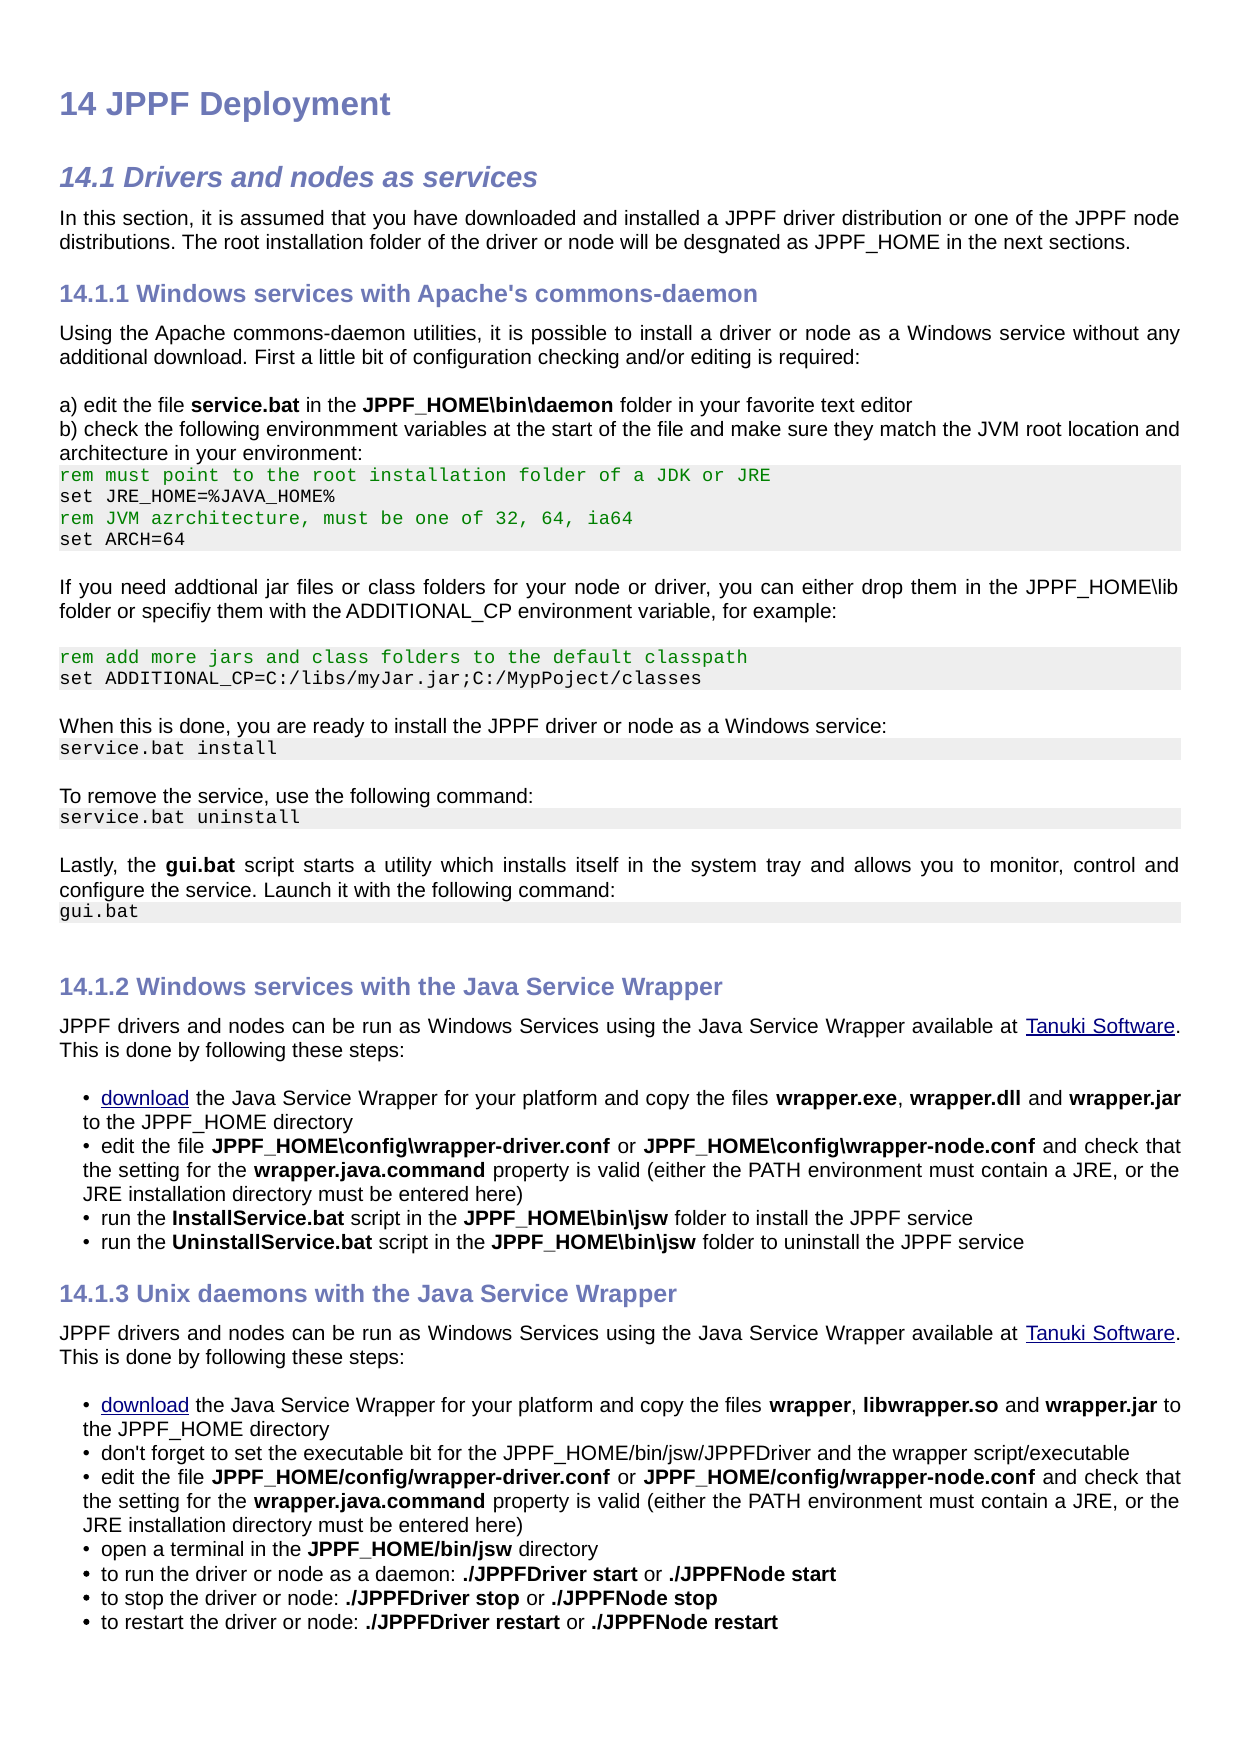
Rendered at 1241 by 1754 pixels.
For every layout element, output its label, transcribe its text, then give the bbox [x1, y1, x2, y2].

subtitle Windows services with Apache's commons-daemon [59, 279, 1181, 308]
list download the Java Service Wrapper for your platform and copy the files wrapper.exe, wrapper.dll and wrapper.jar to the JPPF_HOME directory [83, 1086, 1181, 1134]
text service.bat uninstall [59, 808, 1181, 829]
text In this section, it is assumed that you have downloaded and installed a JPPF driver distribution or one of the JPPF node distributions. The root installation folder of the driver or node will be desgnated as JPPF_HOME in the next sections. [59, 206, 1181, 254]
text set JRE_HOME=%JAVA_HOME% [59, 487, 1181, 508]
text JPPF drivers and nodes can be run as Windows Services using the Java Service Wrapper available at Tanuki Software. This is done by following these steps: [59, 1014, 1181, 1062]
list don't forget to set the executable bit for the JPPF_HOME/bin/jsw/JPPFDriver and the wrapper script/executable [83, 1441, 1181, 1465]
text JPPF drivers and nodes can be run as Windows Services using the Java Service Wrapper available at Tanuki Software. This is done by following these steps: [59, 1321, 1181, 1369]
list edit the file JPPF_HOME/config/wrapper-driver.conf or JPPF_HOME/config/wrapper-node.conf and check that the setting for the wrapper.java.command property is valid (either the PATH environment must contain a JRE, or the JRE installation directory must be entered here) [83, 1465, 1181, 1537]
list to restart the driver or node: ./JPPFDriver restart or ./JPPFNode restart [83, 1609, 1181, 1634]
text b) check the following environmment variables at the start of the file and make sure they match the JVM root location and architecture in your environment: [59, 417, 1181, 465]
list open a terminal in the JPPF_HOME/bin/jsw directory [83, 1537, 1181, 1561]
text rem must point to the root installation folder of a JDK or JRE [59, 465, 1181, 487]
text gui.bat [59, 902, 1181, 923]
subtitle Drivers and nodes as services [59, 160, 1181, 194]
list download the Java Service Wrapper for your platform and copy the files wrapper, libwrapper.so and wrapper.jar to the JPPF_HOME directory [83, 1393, 1181, 1441]
text a) edit the file service.bat in the JPPF_HOME\bin\daemon folder in your favorite text editor [59, 393, 1181, 417]
text To remove the service, use the following command: [59, 784, 1181, 808]
text Lastly, the gui.bat script starts a utility which installs itself in the system tray and allows you to monitor, control and configure the service. Launch it with the following command: [59, 853, 1181, 902]
text service.bat install [59, 738, 1181, 760]
text When this is done, you are ready to install the JPPF driver or node as a Windows service: [59, 714, 1181, 738]
text If you need addtional jar files or class folders for your node or driver, you can either drop them in the JPPF_HOME\lib folder or specifiy them with the ADDITIONAL_CP environment variable, for example: [59, 575, 1181, 623]
text set ARCH=64 [59, 529, 1181, 551]
subtitle Unix daemons with the Java Service Wrapper [59, 1279, 1181, 1308]
list run the InstallService.bat script in the JPPF_HOME\bin\jsw folder to install the JPPF service [83, 1206, 1181, 1230]
subtitle Windows services with the Java Service Wrapper [59, 972, 1181, 1001]
text rem add more jars and class folders to the default classpath [59, 647, 1181, 669]
text rem JVM azrchitecture, must be one of 32, 64, ia64 [59, 508, 1181, 529]
list edit the file JPPF_HOME\config\wrapper-driver.conf or JPPF_HOME\config\wrapper-node.conf and check that the setting for the wrapper.java.command property is valid (either the PATH environment must contain a JRE, or the JRE installation directory must be entered here) [83, 1134, 1181, 1206]
list to run the driver or node as a daemon: ./JPPFDriver start or ./JPPFNode start [83, 1561, 1181, 1586]
subtitle JPPF Deployment [59, 84, 1181, 123]
list to stop the driver or node: ./JPPFDriver stop or ./JPPFNode stop [83, 1586, 1181, 1609]
list run the UninstallService.bat script in the JPPF_HOME\bin\jsw folder to uninstall the JPPF service [83, 1230, 1181, 1254]
text Using the Apache commons-daemon utilities, it is possible to install a driver or node as a Windows service without any additional download. First a little bit of configuration checking and/or editing is required: [59, 321, 1181, 369]
text set ADDITIONAL_CP=C:/libs/myJar.jar;C:/MypPoject/classes [59, 669, 1181, 690]
